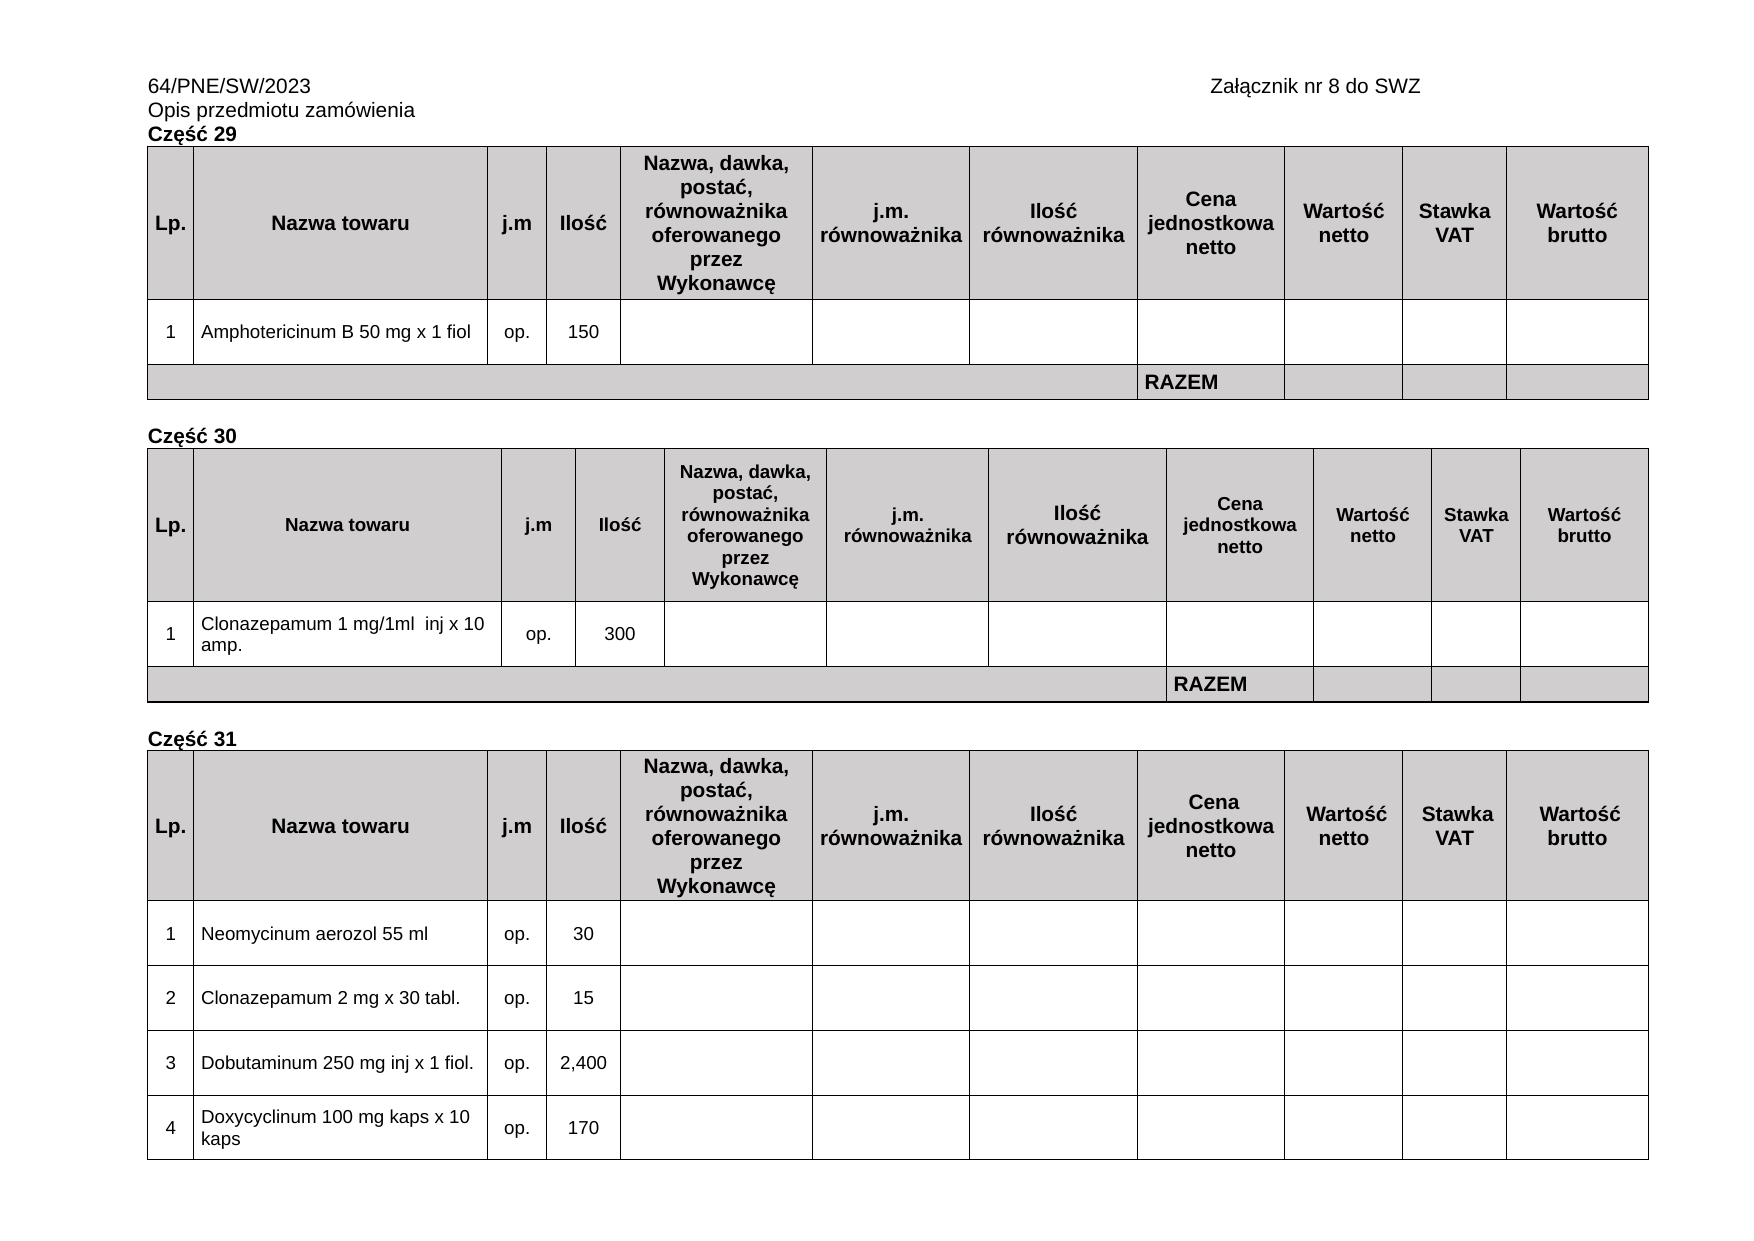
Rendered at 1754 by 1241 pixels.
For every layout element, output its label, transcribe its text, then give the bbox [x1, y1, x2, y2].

table_cell 1 [148, 901, 193, 965]
table_cell [148, 365, 1137, 399]
table_header j.m. równoważnika [813, 147, 969, 299]
table_header Wartość netto [1285, 751, 1402, 900]
table_header Nazwa, dawka, postać, równoważnika oferowanego przez Wykonawcę [621, 147, 812, 299]
table_header j.m [502, 449, 575, 601]
table_cell [1507, 1031, 1648, 1094]
table_cell [1403, 966, 1506, 1030]
table_cell 4 [148, 1096, 193, 1159]
table_header Wartość netto [1285, 147, 1402, 299]
table_cell [1403, 1096, 1506, 1159]
table_header Cena jednostkowa netto [1167, 449, 1313, 601]
table_header Lp. [148, 449, 193, 601]
table_header Nazwa, dawka, postać, równoważnika oferowanego przez Wykonawcę [665, 449, 826, 601]
table_cell op. [502, 602, 575, 666]
table_header Ilość równoważnika [989, 449, 1166, 601]
table_cell [1138, 901, 1284, 965]
table_header Wartość netto [1314, 449, 1431, 601]
table_header Wartość brutto [1507, 147, 1648, 299]
table_cell [1403, 300, 1506, 363]
table_cell [813, 300, 969, 363]
table_cell [1314, 602, 1431, 666]
table_cell [989, 602, 1166, 666]
table_cell op. [488, 901, 546, 965]
table_header Wartość brutto [1521, 449, 1648, 601]
table_cell [1432, 667, 1520, 701]
table_cell [1432, 602, 1520, 666]
table_cell [1138, 966, 1284, 1030]
table_cell [1314, 667, 1431, 701]
table_cell [621, 901, 812, 965]
table_cell 15 [547, 966, 620, 1030]
table_header Nazwa, dawka, postać, równoważnika oferowanego przez Wykonawcę [621, 751, 812, 900]
table_header Wartość brutto [1507, 751, 1648, 900]
table_header Ilość [547, 751, 620, 900]
table_cell [1403, 1031, 1506, 1094]
table_header Lp. [148, 147, 193, 299]
table_cell [813, 966, 969, 1030]
table_header Nazwa towaru [194, 449, 501, 601]
table_cell [621, 300, 812, 363]
table_cell [621, 1031, 812, 1094]
table_cell [1285, 1096, 1402, 1159]
table_cell op. [488, 300, 546, 363]
table_header j.m [488, 751, 546, 900]
table_cell [970, 1031, 1137, 1094]
table_cell [813, 1096, 969, 1159]
table_cell [1285, 966, 1402, 1030]
table_header Stawka VAT [1403, 147, 1506, 299]
table_cell Neomycinum aerozol 55 ml [194, 901, 487, 965]
table_cell 2 [148, 966, 193, 1030]
table_cell Clonazepamum 2 mg x 30 tabl. [194, 966, 487, 1030]
table_header Ilość równoważnika [970, 147, 1137, 299]
table_cell [665, 602, 826, 666]
table_cell [1507, 1096, 1648, 1159]
table_cell RAZEM [1167, 667, 1313, 701]
table_cell [970, 966, 1137, 1030]
table_cell [1507, 300, 1648, 363]
table_header Lp. [148, 751, 193, 900]
table_cell 150 [547, 300, 620, 363]
table_header Cena jednostkowa netto [1138, 147, 1284, 299]
table_cell [1507, 966, 1648, 1030]
table_cell [1167, 602, 1313, 666]
table_cell Clonazepamum 1 mg/1ml inj x 10 amp. [194, 602, 501, 666]
table_header j.m. równoważnika [827, 449, 988, 601]
table_cell [813, 901, 969, 965]
table_header Ilość równoważnika [970, 751, 1137, 900]
table_cell [1285, 300, 1402, 363]
table_cell [1285, 1031, 1402, 1094]
table_cell [1403, 365, 1506, 399]
table_cell [1507, 901, 1648, 965]
table_cell 2 400 [547, 1031, 620, 1094]
table_header Nazwa towaru [194, 147, 487, 299]
text Część 30 [148, 424, 1606, 448]
table_cell [970, 901, 1137, 965]
table_cell [148, 667, 1166, 701]
table_cell [621, 966, 812, 1030]
table_header Nazwa towaru [194, 751, 487, 900]
table_cell 170 [547, 1096, 620, 1159]
table_cell op. [488, 966, 546, 1030]
table_header Cena jednostkowa netto [1138, 751, 1284, 900]
table_cell [1507, 365, 1648, 399]
table_cell 1 [148, 300, 193, 363]
table_cell [970, 300, 1137, 363]
table_cell [1403, 901, 1506, 965]
table_cell 30 [547, 901, 620, 965]
table_cell [1521, 602, 1648, 666]
table_header Stawka VAT [1432, 449, 1520, 601]
table_header j.m. równoważnika [813, 751, 969, 900]
table_cell 300 [576, 602, 664, 666]
table_cell [1138, 300, 1284, 363]
table_cell Amphotericinum B 50 mg x 1 fiol [194, 300, 487, 363]
table_header Stawka VAT [1403, 751, 1506, 900]
table_cell [827, 602, 988, 666]
table_cell [813, 1031, 969, 1094]
table_cell op. [488, 1031, 546, 1094]
table_cell Doxycyclinum 100 mg kaps x 10 kaps [194, 1096, 487, 1159]
table_cell [1521, 667, 1648, 701]
table_header Ilość [547, 147, 620, 299]
table_header j.m [488, 147, 546, 299]
table_cell [1285, 365, 1402, 399]
table_cell [1138, 1031, 1284, 1094]
text Część 31 [148, 726, 1606, 750]
table_header Ilość [576, 449, 664, 601]
table_cell 1 [148, 602, 193, 666]
text Część 29 [148, 122, 1606, 146]
table_cell 3 [148, 1031, 193, 1094]
table_cell [970, 1096, 1137, 1159]
table_cell [1138, 1096, 1284, 1159]
table_cell RAZEM [1138, 365, 1284, 399]
table_cell [621, 1096, 812, 1159]
table_cell Dobutaminum 250 mg inj x 1 fiol. [194, 1031, 487, 1094]
table_cell [1285, 901, 1402, 965]
table_cell op. [488, 1096, 546, 1159]
